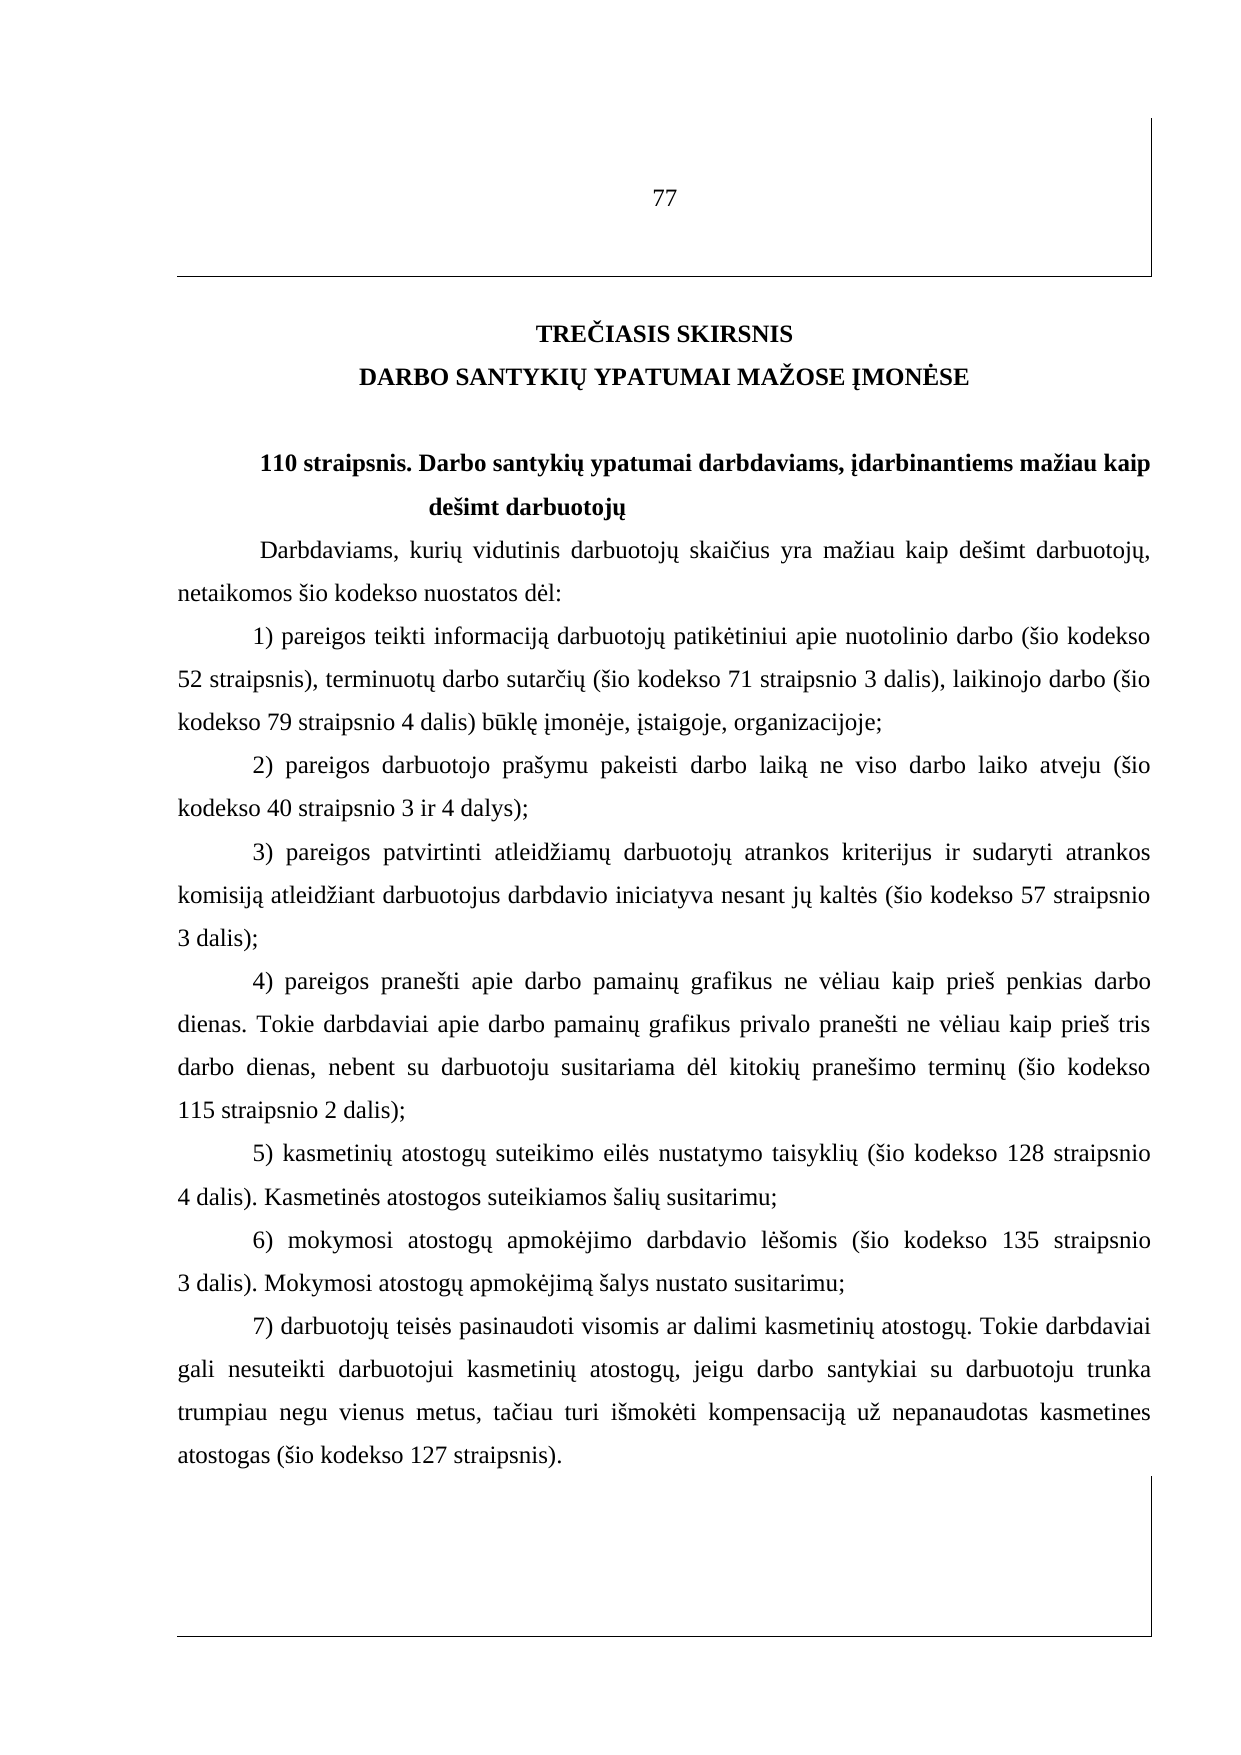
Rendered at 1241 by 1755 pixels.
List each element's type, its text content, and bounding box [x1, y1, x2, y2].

text 110 straipsnis. Darbo santykių ypatumai darbdaviams, įdarbinantiems mažiau kaip dešimt darbuotojų [259, 448, 1152, 520]
text Darbdaviams, kurių vidutinis darbuotojų skaičius yra mažiau kaip dešimt darbuotojų, netaikomos šio kodekso nuostatos dėl: [177, 535, 1152, 607]
text 3) pareigos patvirtinti atleidžiamų darbuotojų atrankos kriterijus ir sudaryti atrankos komisiją atleidžiant darbuotojus darbdavio iniciatyva nesant jų kaltės (šio kodekso 57 straipsnio 3 dalis); [177, 837, 1152, 952]
text TREČIASIS SKIRSNIS [177, 319, 1152, 348]
text 1) pareigos teikti informaciją darbuotojų patikėtiniui apie nuotolinio darbo (šio kodekso 52 straipsnis), terminuotų darbo sutarčių (šio kodekso 71 straipsnio 3 dalis), laikinojo darbo (šio kodekso 79 straipsnio 4 dalis) būklę įmonėje, įstaigoje, organizacijoje; [177, 621, 1152, 736]
text DARBO SANTYKIŲ YPATUMAI MAŽOSE ĮMONĖSE [177, 362, 1152, 391]
text 2) pareigos darbuotojo prašymu pakeisti darbo laiką ne viso darbo laiko atveju (šio kodekso 40 straipsnio 3 ir 4 dalys); [177, 750, 1152, 822]
text 6) mokymosi atostogų apmokėjimo darbdavio lėšomis (šio kodekso 135 straipsnio 3 dalis). Mokymosi atostogų apmokėjimą šalys nustato susitarimu; [177, 1225, 1152, 1297]
text 7) darbuotojų teisės pasinaudoti visomis ar dalimi kasmetinių atostogų. Tokie darbdaviai gali nesuteikti darbuotojui kasmetinių atostogų, jeigu darbo santykiai su darbuotoju trunka trumpiau negu vienus metus, tačiau turi išmokėti kompensaciją už nepanaudotas kasmetines atostogas (šio kodekso 127 straipsnis). [177, 1311, 1152, 1469]
text 5) kasmetinių atostogų suteikimo eilės nustatymo taisyklių (šio kodekso 128 straipsnio 4 dalis). Kasmetinės atostogos suteikiamos šalių susitarimu; [177, 1138, 1152, 1210]
text 4) pareigos pranešti apie darbo pamainų grafikus ne vėliau kaip prieš penkias darbo dienas. Tokie darbdaviai apie darbo pamainų grafikus privalo pranešti ne vėliau kaip prieš tris darbo dienas, nebent su darbuotoju susitariama dėl kitokių pranešimo terminų (šio kodekso 115 straipsnio 2 dalis); [177, 966, 1152, 1124]
